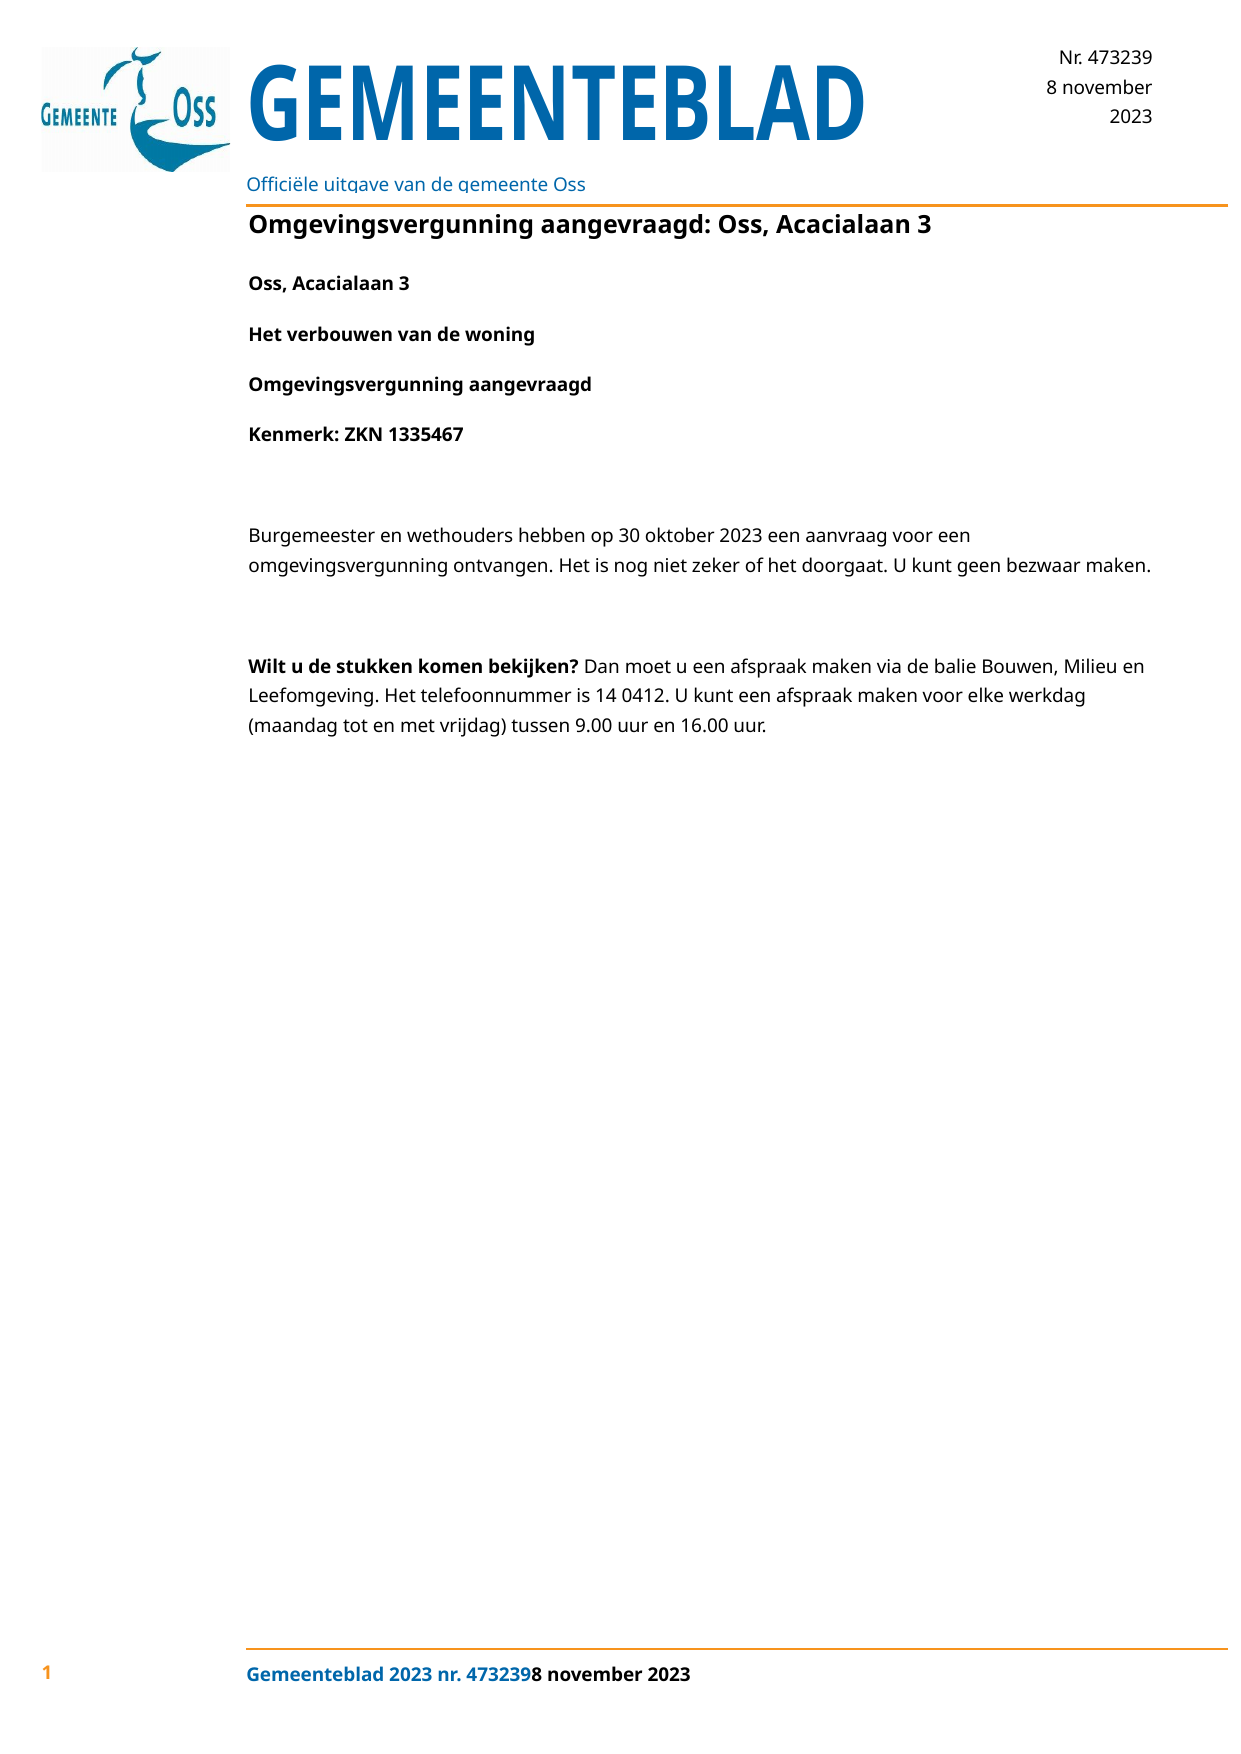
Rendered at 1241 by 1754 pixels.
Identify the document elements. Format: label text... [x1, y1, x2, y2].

text Burgemeester en wethouders hebben op 30 oktober 2023 een aanvraag voor een omgevingsvergunning ontvangen. Het is nog niet zeker of het doorgaat. U kunt geen bezwaar maken. [248, 522, 1152, 578]
text Kenmerk: ZKN 1335467 [248, 422, 1152, 447]
text Het verbouwen van de woning [248, 321, 1152, 346]
text Oss, Acacialaan 3 [248, 270, 1152, 296]
text Omgevingsvergunning aangevraagd [248, 371, 1152, 397]
picture [41, 47, 231, 172]
text Wilt u de stukken komen bekijken? Dan moet u een afspraak maken via de balie Bouwen, Milieu en Leefomgeving. Het telefoonnummer is 14 0412. U kunt een afspraak maken voor elke werkdag (maandag tot en met vrijdag) tussen 9.00 uur en 16.00 uur. [248, 653, 1152, 738]
text Omgevingsvergunning aangevraagd: Oss, Acacialaan 3 [248, 207, 1152, 241]
